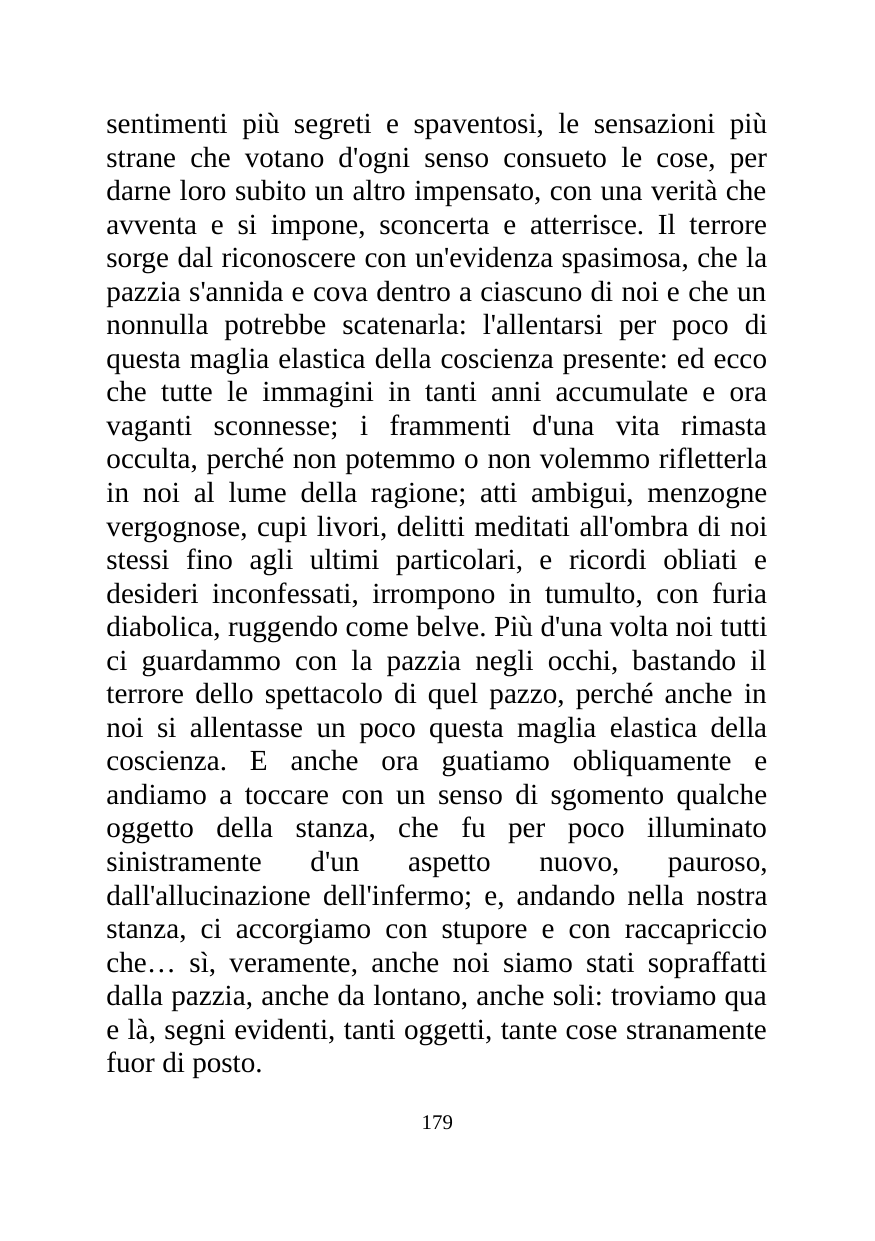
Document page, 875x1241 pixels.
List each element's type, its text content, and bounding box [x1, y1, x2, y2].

text sentimenti più segreti e spaventosi, le sensazioni più strane che votano d'ogni senso consueto le cose, per darne loro subito un altro impensato, con una verità che avventa e si impone, sconcerta e atterrisce. Il terrore sorge dal riconoscere con un'evidenza spasimosa, che la pazzia s'annida e cova dentro a ciascuno di noi e che un nonnulla potrebbe scatenarla: l'allentarsi per poco di questa maglia elastica della coscienza presente: ed ecco che tutte le immagini in tanti anni accumulate e ora vaganti sconnesse; i frammenti d'una vita rimasta occulta, perché non potemmo o non volemmo rifletterla in noi al lume della ragione; atti ambigui, menzogne vergognose, cupi livori, delitti meditati all'ombra di noi stessi fino agli ultimi particolari, e ricordi obliati e desideri inconfessati, irrompono in tumulto, con furia diabolica, ruggendo come belve. Più d'una volta noi tutti ci guardammo con la pazzia negli occhi, bastando il terrore dello spettacolo di quel pazzo, perché anche in noi si allentasse un poco questa maglia elastica della coscienza. E anche ora guatiamo obliquamente e andiamo a toccare con un senso di sgomento qualche oggetto della stanza, che fu per poco illuminato sinistramente d'un aspetto nuovo, pauroso, dall'allucinazione dell'infermo; e, andando nella nostra stanza, ci accorgiamo con stupore e con raccapriccio che… sì, veramente, anche noi siamo stati sopraffatti dalla pazzia, anche da lontano, anche soli: troviamo qua e là, segni evidenti, tanti oggetti, tante cose stranamente fuor di posto. [106, 106, 768, 1079]
